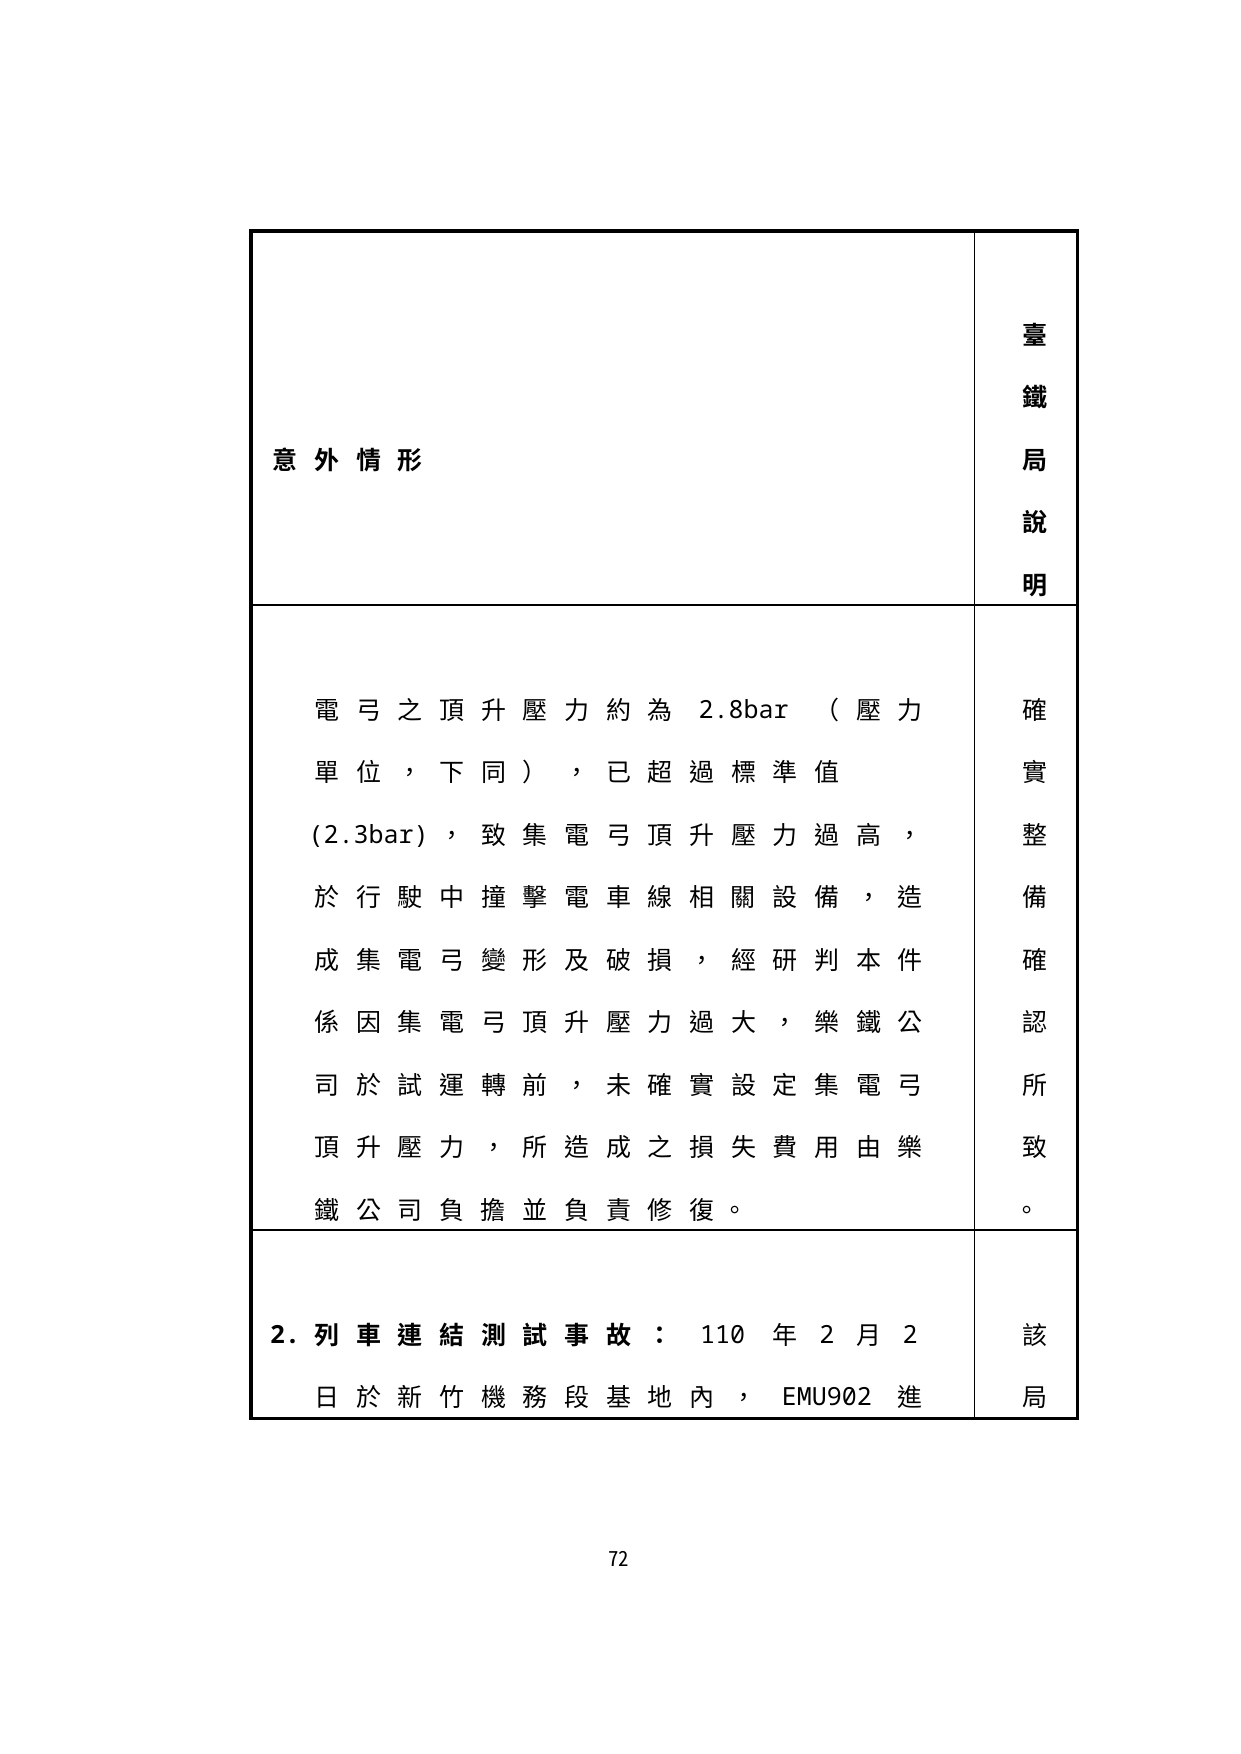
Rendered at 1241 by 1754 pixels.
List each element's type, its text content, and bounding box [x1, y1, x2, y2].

table_header 臺鐵局說明 [975, 233, 1076, 604]
table_cell 該局 [975, 1231, 1076, 1417]
table_cell 電弓之頂升壓力約為2.8bar（壓力單位，下同），已超過標準值(2.3bar)，致集電弓頂升壓力過高，於行駛中撞擊電車線相關設備，造成集電弓變形及破損，經研判本件係因集電弓頂升壓力過大，樂鐵公司於試運轉前，未確實設定集電弓頂升壓力，所造成之損失費用由樂鐵公司負擔並負責修復。 [253, 606, 974, 1229]
table_cell 2.列車連結測試事故：110年2月2日於新竹機務段基地內，EMU902進 [253, 1231, 974, 1417]
table_header 意外情形 [253, 233, 974, 604]
table_cell 確實整備確認所致。 [975, 606, 1076, 1229]
